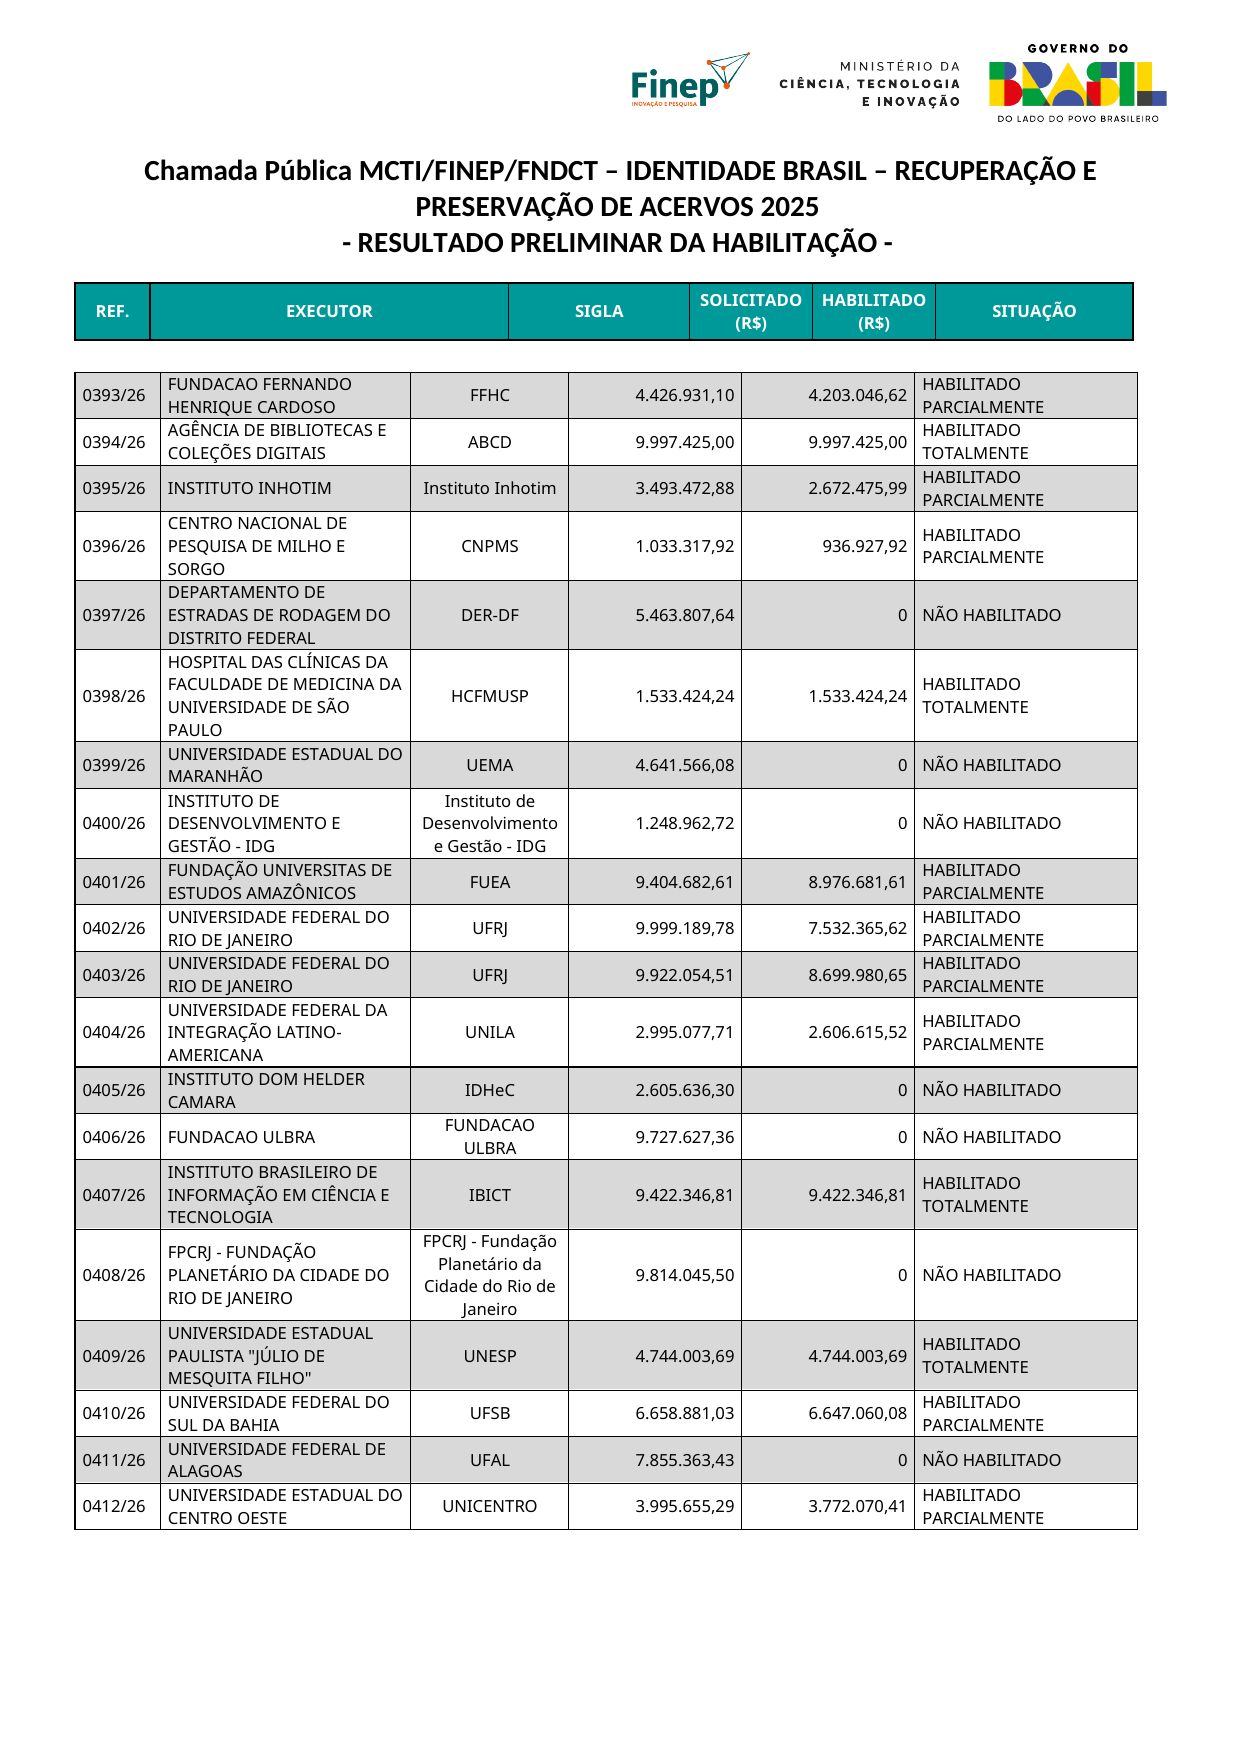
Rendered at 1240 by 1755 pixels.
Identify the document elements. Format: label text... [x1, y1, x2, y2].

table_cell DEPARTAMENTO DE ESTRADAS DE RODAGEM DO DISTRITO FEDERAL [161, 581, 410, 649]
table_cell 1.533.424,24 [742, 650, 914, 741]
table_cell CNPMS [411, 512, 568, 580]
table_cell UNIVERSIDADE ESTADUAL PAULISTA "JÚLIO DE MESQUITA FILHO" [161, 1321, 410, 1389]
table_cell 0394/26 [76, 419, 160, 464]
table_cell 9.422.346,81 [742, 1160, 914, 1228]
table_cell 0 [742, 581, 914, 649]
table_cell 7.855.363,43 [569, 1437, 741, 1482]
table_cell HABILITADO PARCIALMENTE [915, 998, 1137, 1066]
table_cell 1.248.962,72 [569, 789, 741, 858]
table_cell INSTITUTO DE DESENVOLVIMENTO E GESTÃO - IDG [161, 789, 410, 858]
table_cell HABILITADO PARCIALMENTE [915, 1484, 1137, 1529]
table_cell UNICENTRO [411, 1484, 568, 1529]
table_cell HOSPITAL DAS CLÍNICAS DA FACULDADE DE MEDICINA DA UNIVERSIDADE DE SÃO PAULO [161, 650, 410, 741]
table_cell NÃO HABILITADO [915, 789, 1137, 858]
table_cell HABILITADO PARCIALMENTE [915, 512, 1137, 580]
table_cell 0405/26 [76, 1068, 160, 1113]
table_cell UEMA [411, 742, 568, 788]
table_cell 0 [742, 1437, 914, 1482]
table_cell 6.658.881,03 [569, 1391, 741, 1436]
table_cell UNILA [411, 998, 568, 1066]
table_cell 1.033.317,92 [569, 512, 741, 580]
table_cell FUNDACAO ULBRA [161, 1114, 410, 1159]
table_cell 0401/26 [76, 859, 160, 904]
table_cell FUNDACAO ULBRA [411, 1114, 568, 1159]
table_cell 8.699.980,65 [742, 952, 914, 997]
table_cell 936.927,92 [742, 512, 914, 580]
table_cell NÃO HABILITADO [915, 581, 1137, 649]
table_cell UNIVERSIDADE FEDERAL DO SUL DA BAHIA [161, 1391, 410, 1436]
table_cell HABILITADO PARCIALMENTE [915, 905, 1137, 951]
table_cell 0410/26 [76, 1391, 160, 1436]
table_cell 9.997.425,00 [742, 419, 914, 464]
table_cell INSTITUTO DOM HELDER CAMARA [161, 1068, 410, 1113]
table_cell HABILITADO TOTALMENTE [915, 650, 1137, 741]
table_cell HABILITADO PARCIALMENTE [915, 373, 1137, 418]
table_cell 0 [742, 1230, 914, 1320]
table_cell UFAL [411, 1437, 568, 1482]
table_cell 6.647.060,08 [742, 1391, 914, 1436]
table_cell HABILITADO TOTALMENTE [915, 1321, 1137, 1389]
table_cell Instituto Inhotim [411, 466, 568, 511]
table_cell HABILITADO PARCIALMENTE [915, 859, 1137, 904]
table_cell 7.532.365,62 [742, 905, 914, 951]
table_cell NÃO HABILITADO [915, 1230, 1137, 1320]
table_cell UNIVERSIDADE ESTADUAL DO CENTRO OESTE [161, 1484, 410, 1529]
table_cell NÃO HABILITADO [915, 1114, 1137, 1159]
table_cell 4.203.046,62 [742, 373, 914, 418]
table_cell 0393/26 [76, 373, 160, 418]
table_cell 0397/26 [76, 581, 160, 649]
table_cell 2.605.636,30 [569, 1068, 741, 1113]
table_cell 0411/26 [76, 1437, 160, 1482]
table_cell 0403/26 [76, 952, 160, 997]
table_cell CENTRO NACIONAL DE PESQUISA DE MILHO E SORGO [161, 512, 410, 580]
table_cell IBICT [411, 1160, 568, 1228]
table_cell FFHC [411, 373, 568, 418]
table_cell 2.606.615,52 [742, 998, 914, 1066]
table_cell FPCRJ - Fundação Planetário da Cidade do Rio de Janeiro [411, 1230, 568, 1320]
table_cell FUNDAÇÃO UNIVERSITAS DE ESTUDOS AMAZÔNICOS [161, 859, 410, 904]
table_cell UFSB [411, 1391, 568, 1436]
table_cell NÃO HABILITADO [915, 1437, 1137, 1482]
table_cell 0399/26 [76, 742, 160, 788]
table_cell INSTITUTO BRASILEIRO DE INFORMAÇÃO EM CIÊNCIA E TECNOLOGIA [161, 1160, 410, 1228]
table_cell 0 [742, 1114, 914, 1159]
table_cell 0395/26 [76, 466, 160, 511]
table_cell UFRJ [411, 952, 568, 997]
table_cell UNIVERSIDADE FEDERAL DA INTEGRAÇÃO LATINO-AMERICANA [161, 998, 410, 1066]
table_cell 9.814.045,50 [569, 1230, 741, 1320]
table_cell 1.533.424,24 [569, 650, 741, 741]
table_cell HABILITADO PARCIALMENTE [915, 952, 1137, 997]
table_cell INSTITUTO INHOTIM [161, 466, 410, 511]
table_cell HABILITADO PARCIALMENTE [915, 466, 1137, 511]
table_cell 2.672.475,99 [742, 466, 914, 511]
table_cell HABILITADO TOTALMENTE [915, 1160, 1137, 1228]
table_cell FPCRJ - FUNDAÇÃO PLANETÁRIO DA CIDADE DO RIO DE JANEIRO [161, 1230, 410, 1320]
table_cell 0404/26 [76, 998, 160, 1066]
table_cell 2.995.077,71 [569, 998, 741, 1066]
table_cell IDHeC [411, 1068, 568, 1113]
table_cell 4.426.931,10 [569, 373, 741, 418]
table_cell 0396/26 [76, 512, 160, 580]
table_cell NÃO HABILITADO [915, 1068, 1137, 1113]
table_cell 3.493.472,88 [569, 466, 741, 511]
table_cell 0406/26 [76, 1114, 160, 1159]
table_cell UNIVERSIDADE FEDERAL DE ALAGOAS [161, 1437, 410, 1482]
table_cell 9.922.054,51 [569, 952, 741, 997]
table_cell 3.995.655,29 [569, 1484, 741, 1529]
table_cell 9.404.682,61 [569, 859, 741, 904]
table_cell AGÊNCIA DE BIBLIOTECAS E COLEÇÕES DIGITAIS [161, 419, 410, 464]
table_cell 9.999.189,78 [569, 905, 741, 951]
table_cell ABCD [411, 419, 568, 464]
table_cell 0407/26 [76, 1160, 160, 1228]
table_cell 0409/26 [76, 1321, 160, 1389]
table_cell HABILITADO TOTALMENTE [915, 419, 1137, 464]
table_cell 9.727.627,36 [569, 1114, 741, 1159]
table_cell UNESP [411, 1321, 568, 1389]
table_cell HABILITADO PARCIALMENTE [915, 1391, 1137, 1436]
table_cell 4.744.003,69 [569, 1321, 741, 1389]
table_cell 0 [742, 1068, 914, 1113]
table_cell UNIVERSIDADE FEDERAL DO RIO DE JANEIRO [161, 905, 410, 951]
table_cell 9.422.346,81 [569, 1160, 741, 1228]
table_cell FUNDACAO FERNANDO HENRIQUE CARDOSO [161, 373, 410, 418]
table_cell 0412/26 [76, 1484, 160, 1529]
table_cell UFRJ [411, 905, 568, 951]
table_cell DER-DF [411, 581, 568, 649]
table_cell NÃO HABILITADO [915, 742, 1137, 788]
table_cell 0 [742, 789, 914, 858]
table_cell 0398/26 [76, 650, 160, 741]
table_cell UNIVERSIDADE ESTADUAL DO MARANHÃO [161, 742, 410, 788]
table_cell 8.976.681,61 [742, 859, 914, 904]
table_cell 4.641.566,08 [569, 742, 741, 788]
table_cell 5.463.807,64 [569, 581, 741, 649]
table_cell 3.772.070,41 [742, 1484, 914, 1529]
table_cell Instituto de Desenvolvimento e Gestão - IDG [411, 789, 568, 858]
table_cell 0 [742, 742, 914, 788]
table_cell UNIVERSIDADE FEDERAL DO RIO DE JANEIRO [161, 952, 410, 997]
table_cell 0400/26 [76, 789, 160, 858]
table_cell HCFMUSP [411, 650, 568, 741]
table_cell 0408/26 [76, 1230, 160, 1320]
table_cell 9.997.425,00 [569, 419, 741, 464]
table_cell 4.744.003,69 [742, 1321, 914, 1389]
table_cell 0402/26 [76, 905, 160, 951]
table_cell FUEA [411, 859, 568, 904]
